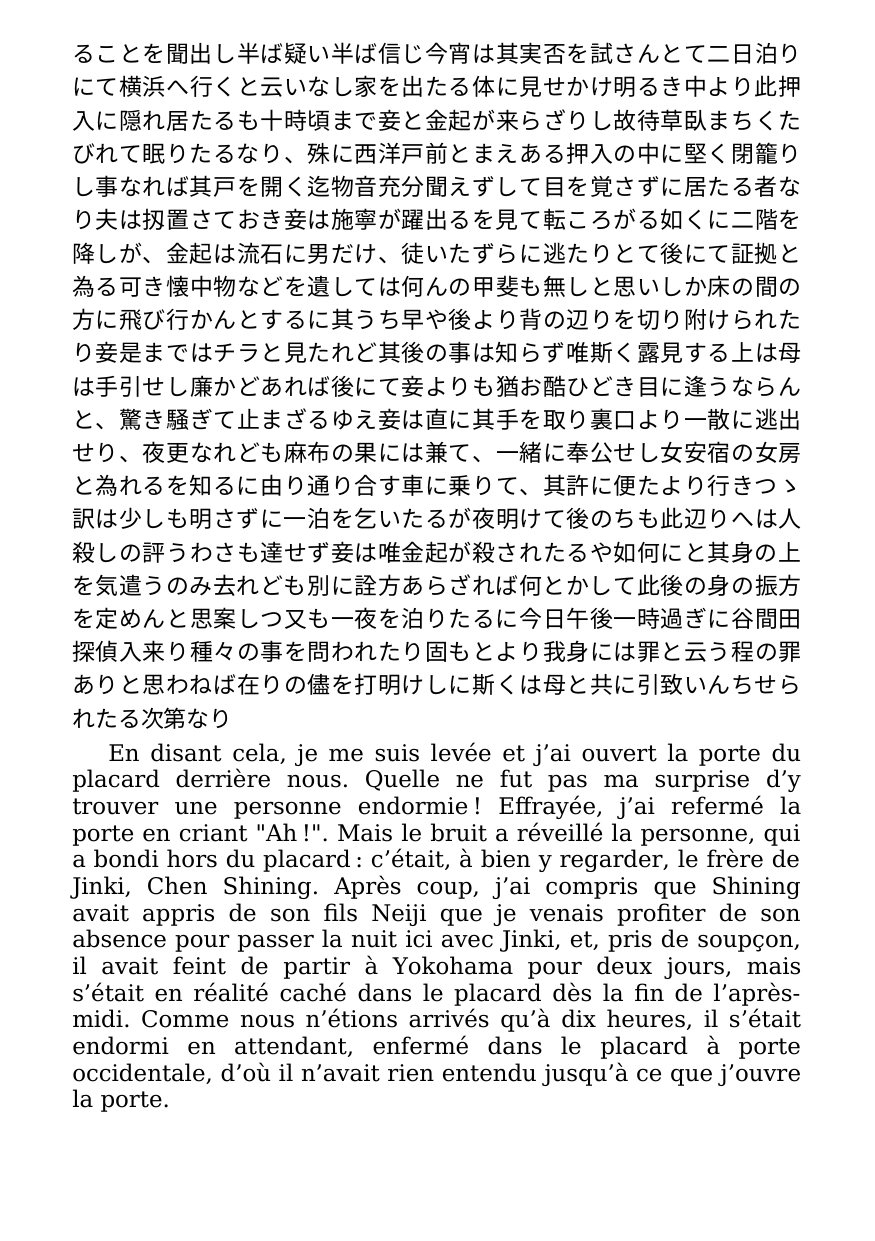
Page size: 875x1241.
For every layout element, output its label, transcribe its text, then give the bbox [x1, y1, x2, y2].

text En disant cela, je me suis levée et j’ai ouvert la porte du placard derrière nous. Quelle ne fut pas ma surprise d’y trouver une personne endormie ! Effrayée, j’ai refermé la porte en criant "Ah !". Mais le bruit a réveillé la personne, qui a bondi hors du placard : c’était, à bien y regarder, le frère de Jinki, Chen Shining. Après coup, j’ai compris que Shining avait appris de son fils Neiji que je venais profiter de son absence pour passer la nuit ici avec Jinki, et, pris de soupçon, il avait feint de partir à Yokohama pour deux jours, mais s’était en réalité caché dans le placard dès la fin de l’après-midi. Comme nous n’étions arrivés qu’à dix heures, il s’était endormi en attendant, enfermé dans le placard à porte occidentale, d’où il n’avait rien entendu jusqu’à ce que j’ouvre la porte. [72, 740, 802, 1113]
text ることを聞出し半ば疑い半ば信じ今宵は其実否を試さんとて二日泊りにて横浜へ行くと云いなし家を出たる体に見せかけ明るき中より此押入に隠れ居たるも十時頃まで妾と金起が来らざりし故待草臥まちくたびれて眠りたるなり、殊に西洋戸前とまえある押入の中に堅く閉籠りし事なれば其戸を開く迄物音充分聞えずして目を覚さずに居たる者なり夫は扨置さておき妾は施寧が躍出るを見て転ころがる如くに二階を降しが、金起は流石に男だけ、徒いたずらに逃たりとて後にて証拠と為る可き懐中物などを遺しては何んの甲斐も無しと思いしか床の間の方に飛び行かんとするに其うち早や後より背の辺りを切り附けられたり妾是まではチラと見たれど其後の事は知らず唯斯く露見する上は母は手引せし廉かどあれば後にて妾よりも猶お酷ひどき目に逢うならんと、驚き騒ぎて止まざるゆえ妾は直に其手を取り裏口より一散に逃出せり、夜更なれども麻布の果には兼て、一緒に奉公せし女安宿の女房と為れるを知るに由り通り合す車に乗りて、其許に便たより行きつゝ訳は少しも明さずに一泊を乞いたるが夜明けて後のちも此辺りへは人殺しの評うわさも達せず妾は唯金起が殺されたるや如何にと其身の上を気遣うのみ去れども別に詮方あらざれば何とかして此後の身の振方を定めんと思案しつ又も一夜を泊りたるに今日午後一時過ぎに谷間田探偵入来り種々の事を問われたり固もとより我身には罪と云う程の罪ありと思わねば在りの儘を打明けしに斯くは母と共に引致いんちせられたる次第なり [72, 36, 802, 734]
